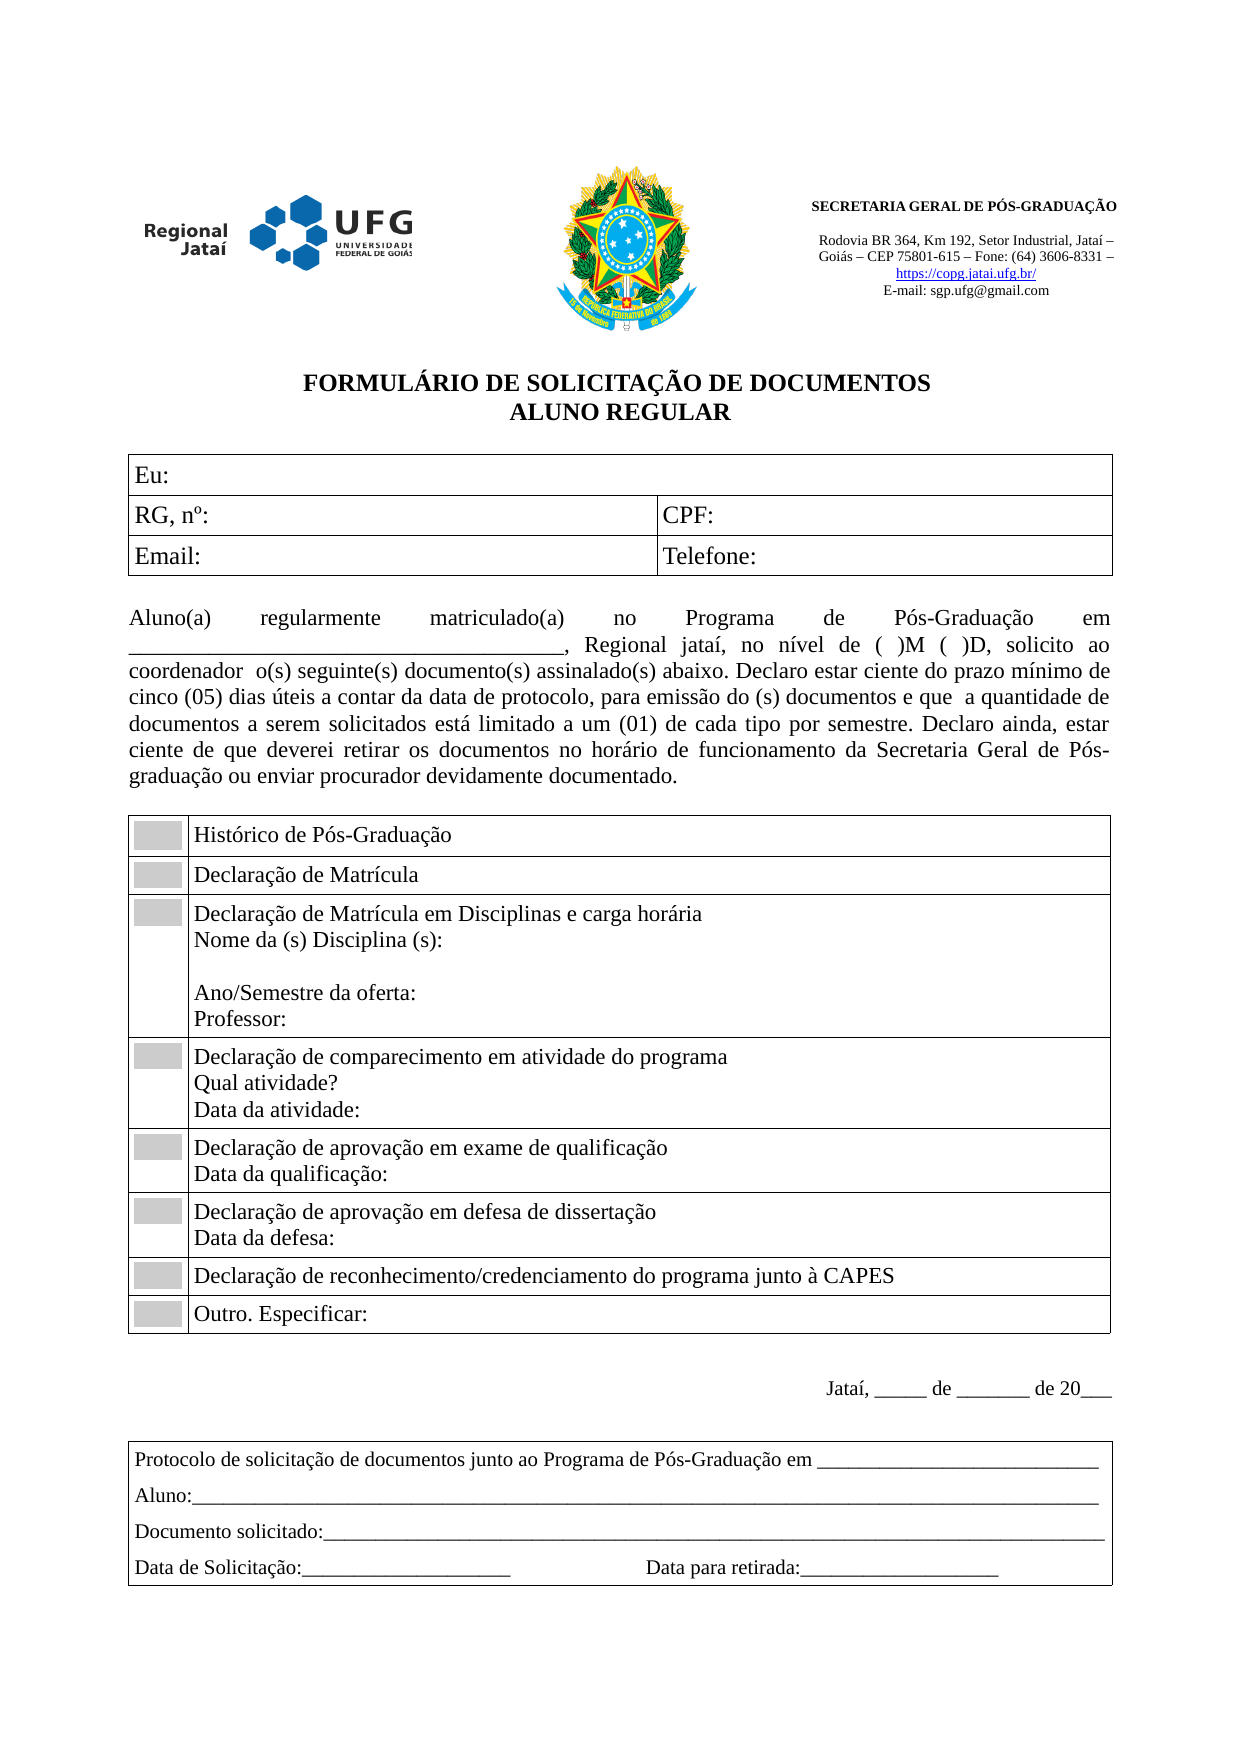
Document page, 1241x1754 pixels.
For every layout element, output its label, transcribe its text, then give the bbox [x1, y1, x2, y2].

table_header [129, 816, 188, 856]
table_cell [129, 1258, 188, 1294]
picture [613, 311, 643, 318]
picture [579, 297, 600, 311]
table_cell CPF: [658, 496, 1112, 535]
picture [614, 321, 639, 331]
table_cell Declaração de aprovação em exame de qualificação Data da qualificação: [189, 1129, 1110, 1192]
picture [556, 166, 697, 331]
picture [583, 311, 608, 326]
table_cell [129, 1038, 188, 1128]
table_cell RG, nº: [129, 496, 657, 535]
table_cell Declaração de reconhecimento/credenciamento do programa junto à CAPES [189, 1258, 1110, 1294]
text Jataí, _____ de _______ de 20___ [128, 1376, 1112, 1400]
table_cell Telefone: [658, 536, 1112, 575]
table_cell [129, 1193, 188, 1257]
table_cell Outro. Especificar: [189, 1296, 1110, 1333]
table_header Protocolo de solicitação de documentos junto ao Programa de Pós-Graduação em ___________________________ Aluno:_______________________________________________________________________________________ Documento solicitado:___________________________________________________________________________ Data de Solicitação:____________________ Data para retirada:___________________ [129, 1442, 1112, 1584]
table_cell [129, 895, 188, 1037]
picture [601, 309, 609, 315]
table_cell [129, 1129, 188, 1192]
table_cell Declaração de Matrícula em Disciplinas e carga horária Nome da (s) Disciplina (s): Ano/Semestre da oferta: Professor: [189, 895, 1110, 1037]
table_cell Declaração de Matrícula [189, 857, 1110, 894]
table_header Eu: [129, 455, 1112, 494]
table_header Histórico de Pós-Graduação [189, 816, 1110, 856]
table_cell Email: [129, 536, 657, 575]
table_cell Declaração de comparecimento em atividade do programa Qual atividade? Data da atividade: [189, 1038, 1110, 1128]
text ALUNO REGULAR [128, 397, 1112, 425]
table_cell Declaração de aprovação em defesa de dissertação Data da defesa: [189, 1193, 1110, 1257]
table_cell [129, 857, 188, 894]
picture [661, 311, 671, 320]
picture [145, 195, 412, 271]
subtitle FORMULÁRIO DE SOLICITAÇÃO DE DOCUMENTOS [128, 368, 1112, 397]
table_cell [129, 1296, 188, 1333]
text Aluno(a) regularmente matriculado(a) no Programa de Pós-Graduação em ______________________________________, Regional jataí, no nível de ( )M ( )D, solicito ao coordenador o(s) seguinte(s) documento(s) assinalado(s) abaixo. Declaro estar ciente do prazo mínimo de cinco (05) dias úteis a contar da data de protocolo, para emissão do (s) documentos e que a quantidade de documentos a serem solicitados está limitado a um (01) de cada tipo por semestre. Declaro ainda, estar ciente de que deverei retirar os documentos no horário de funcionamento da Secretaria Geral de Pós-graduação ou enviar procurador devidamente documentado. [128, 604, 1112, 789]
picture [654, 300, 667, 310]
